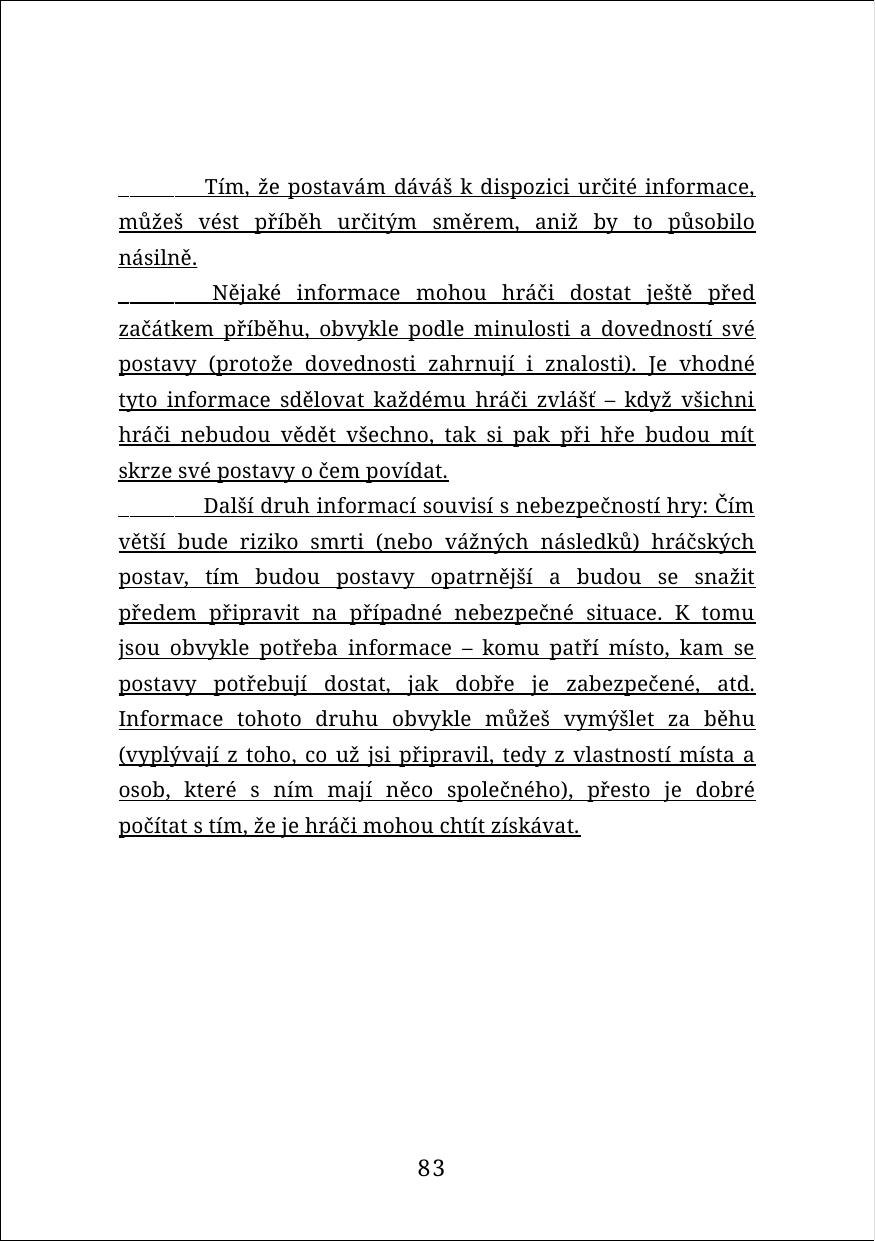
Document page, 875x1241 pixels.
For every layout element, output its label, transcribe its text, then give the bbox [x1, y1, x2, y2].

text počítat s tím, že je hráči mohou chtít získávat. [118, 801, 756, 839]
text postavy potřebují dostat, jak dobře je zabezpečené, atd. [118, 659, 756, 693]
text tyto informace sdělovat každému hráči zvlášť – když všichni [118, 375, 756, 409]
text předem připravit na případné nebezpečné situace. K tomu [118, 588, 756, 622]
text jsou obvykle potřeba informace – komu patří místo, kam se [118, 624, 756, 658]
text skrze své postavy o čem povídat. Další druh informací souvisí s nebezpečností hry: Čím větší bude riziko smrti (nebo vážných následků) hráčských [118, 445, 756, 551]
text postav, tím budou postavy opatrnější a budou se snažit [118, 552, 756, 587]
text začátkem příběhu, obvykle podle minulosti a dovedností své [118, 304, 756, 338]
text (vyplývají z toho, co už jsi připravil, tedy z vlastností místa a [118, 730, 756, 764]
text Informace tohoto druhu obvykle můžeš vymýšlet za běhu [118, 695, 756, 729]
text osob, které s ním mají něco společného), přesto je dobré [118, 765, 756, 800]
text Tím, že postavám dáváš k dispozici určité informace, [118, 172, 756, 196]
text hráči nebudou vědět všechno, tak si pak při hře budou mít [118, 410, 756, 444]
text násilně. Nějaké informace mohou hráči dostat ještě před [118, 232, 756, 302]
text postavy (protože dovednosti zahrnují i znalosti). Je vhodné [118, 339, 756, 373]
text můžeš vést příběh určitým směrem, aniž by to působilo [118, 197, 756, 231]
